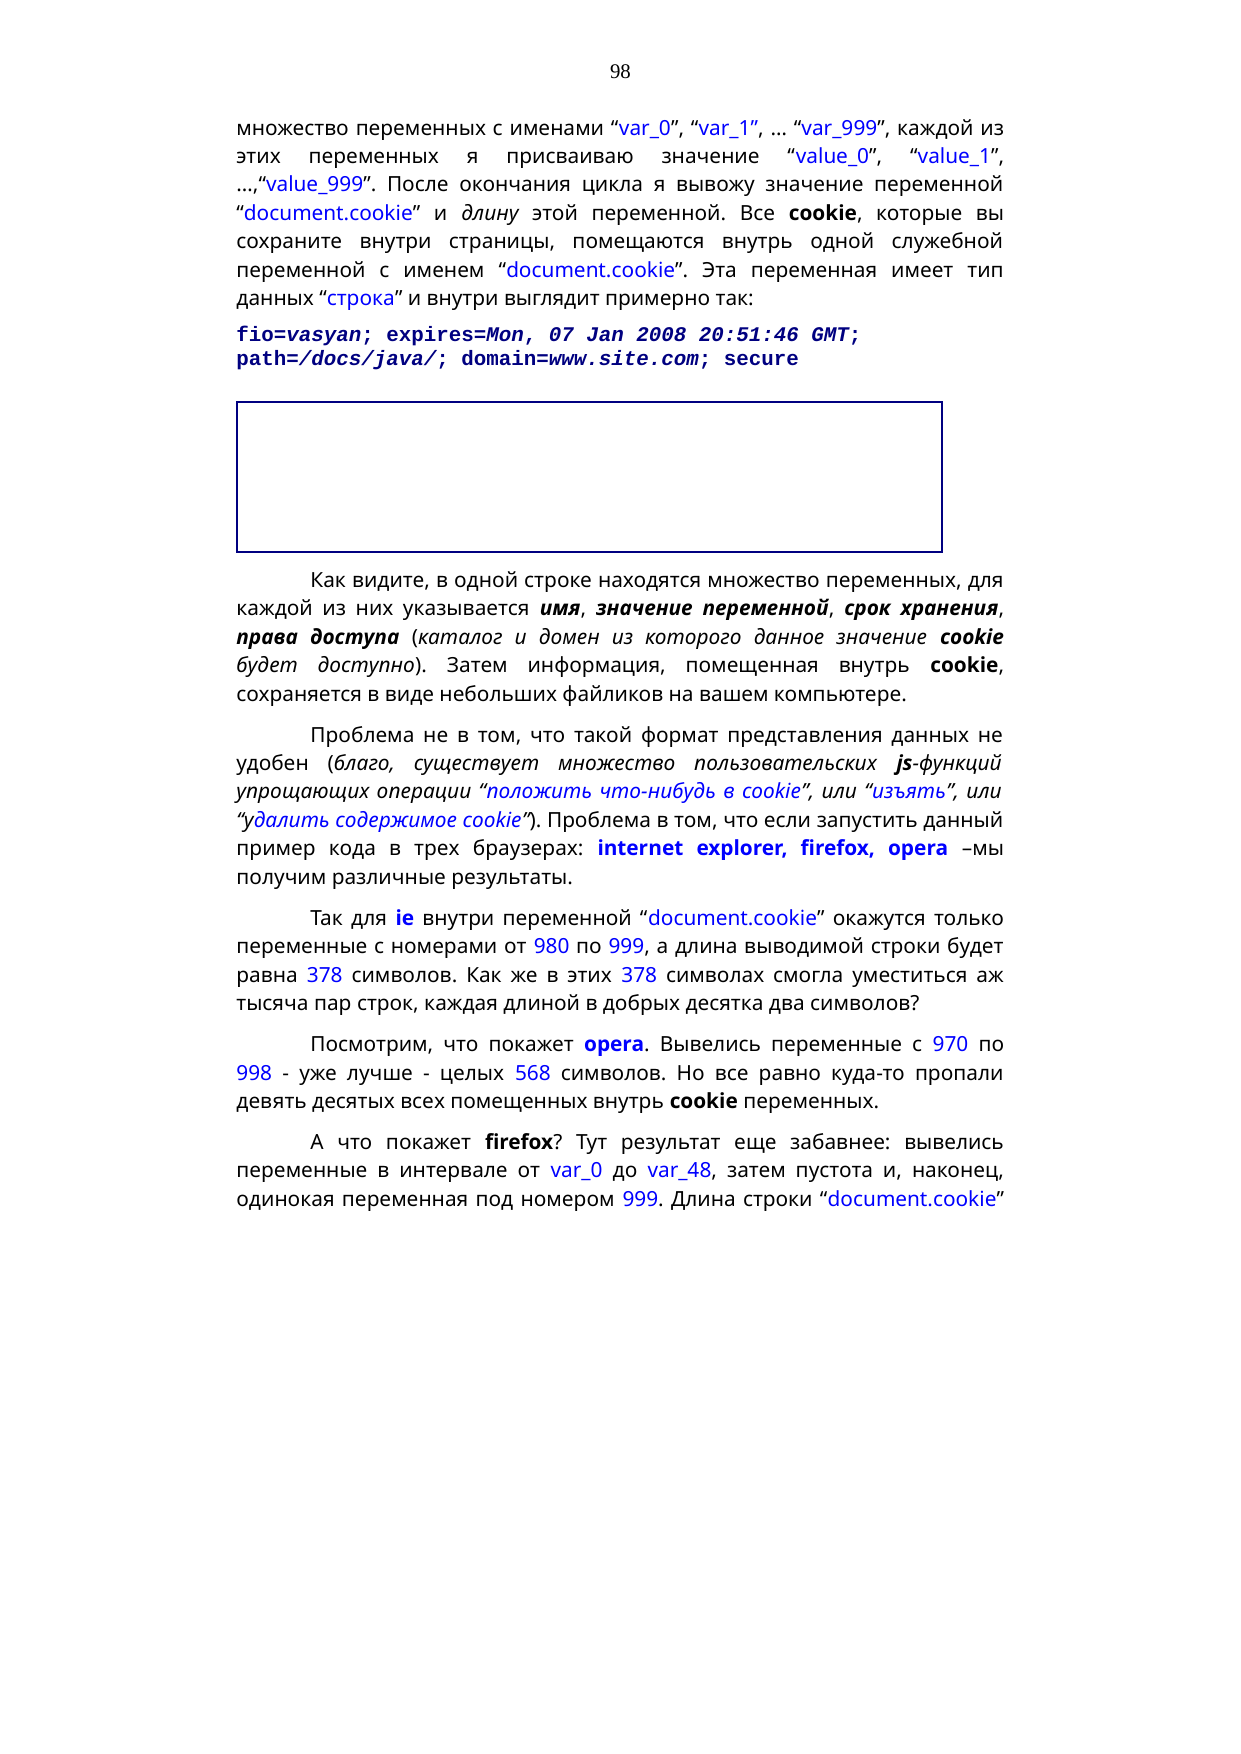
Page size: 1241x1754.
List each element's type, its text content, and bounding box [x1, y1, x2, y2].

text Проблема не в том, что такой формат представления данных не удобен (благо, существует множество пользовательских js-функций упрощающих операции “положить что-нибудь в cookie”, или “изъять”, или “удалить содержимое cookie”). Проблема в том, что если запустить данный пример кода в трех браузерах: internet explorer, firefox, opera –мы получим различные результаты. [236, 720, 1004, 890]
text fio=vasyan; expires=Mon, 07 Jan 2008 20:51:46 GMT; path=/docs/java/; domain=www.site.com; secure [236, 324, 1004, 371]
text множество переменных с именами “var_0”, “var_1”, … “var_999”, каждой из этих переменных я присваиваю значение “value_0”, “value_1”, …,“value_999”. После окончания цикла я вывожу значение переменной “document.cookie” и длину этой переменной. Все cookie, которые вы сохраните внутри страницы, помещаются внутрь одной служебной переменной с именем “document.cookie”. Эта переменная имеет тип данных “строка” и внутри выглядит примерно так: [236, 113, 1004, 312]
text Так для ie внутри переменной “document.cookie” окажутся только переменные с номерами от 980 по 999, а длина выводимой строки будет равна 378 символов. Как же в этих 378 символах смогла уместиться аж тысяча пар строк, каждая длиной в добрых десятка два символов? [236, 903, 1004, 1017]
text А что покажет firefox? Тут результат еще забавнее: вывелись переменные в интервале от var_0 до var_48, затем пустота и, наконец, одинокая переменная под номером 999. Длина строки “document.cookie” [236, 1127, 1004, 1212]
text Как видите, в одной строке находятся множество переменных, для каждой из них указывается имя, значение переменной, срок хранения, права доступа (каталог и домен из которого данное значение cookie будет доступно). Затем информация, помещенная внутрь cookie, сохраняется в виде небольших файликов на вашем компьютере. [236, 565, 1004, 707]
text Посмотрим, что покажет opera. Вывелись переменные с 970 по 998 - уже лучше - целых 568 символов. Но все равно куда-то пропали девять десятых всех помещенных внутрь cookie переменных. [236, 1029, 1004, 1114]
